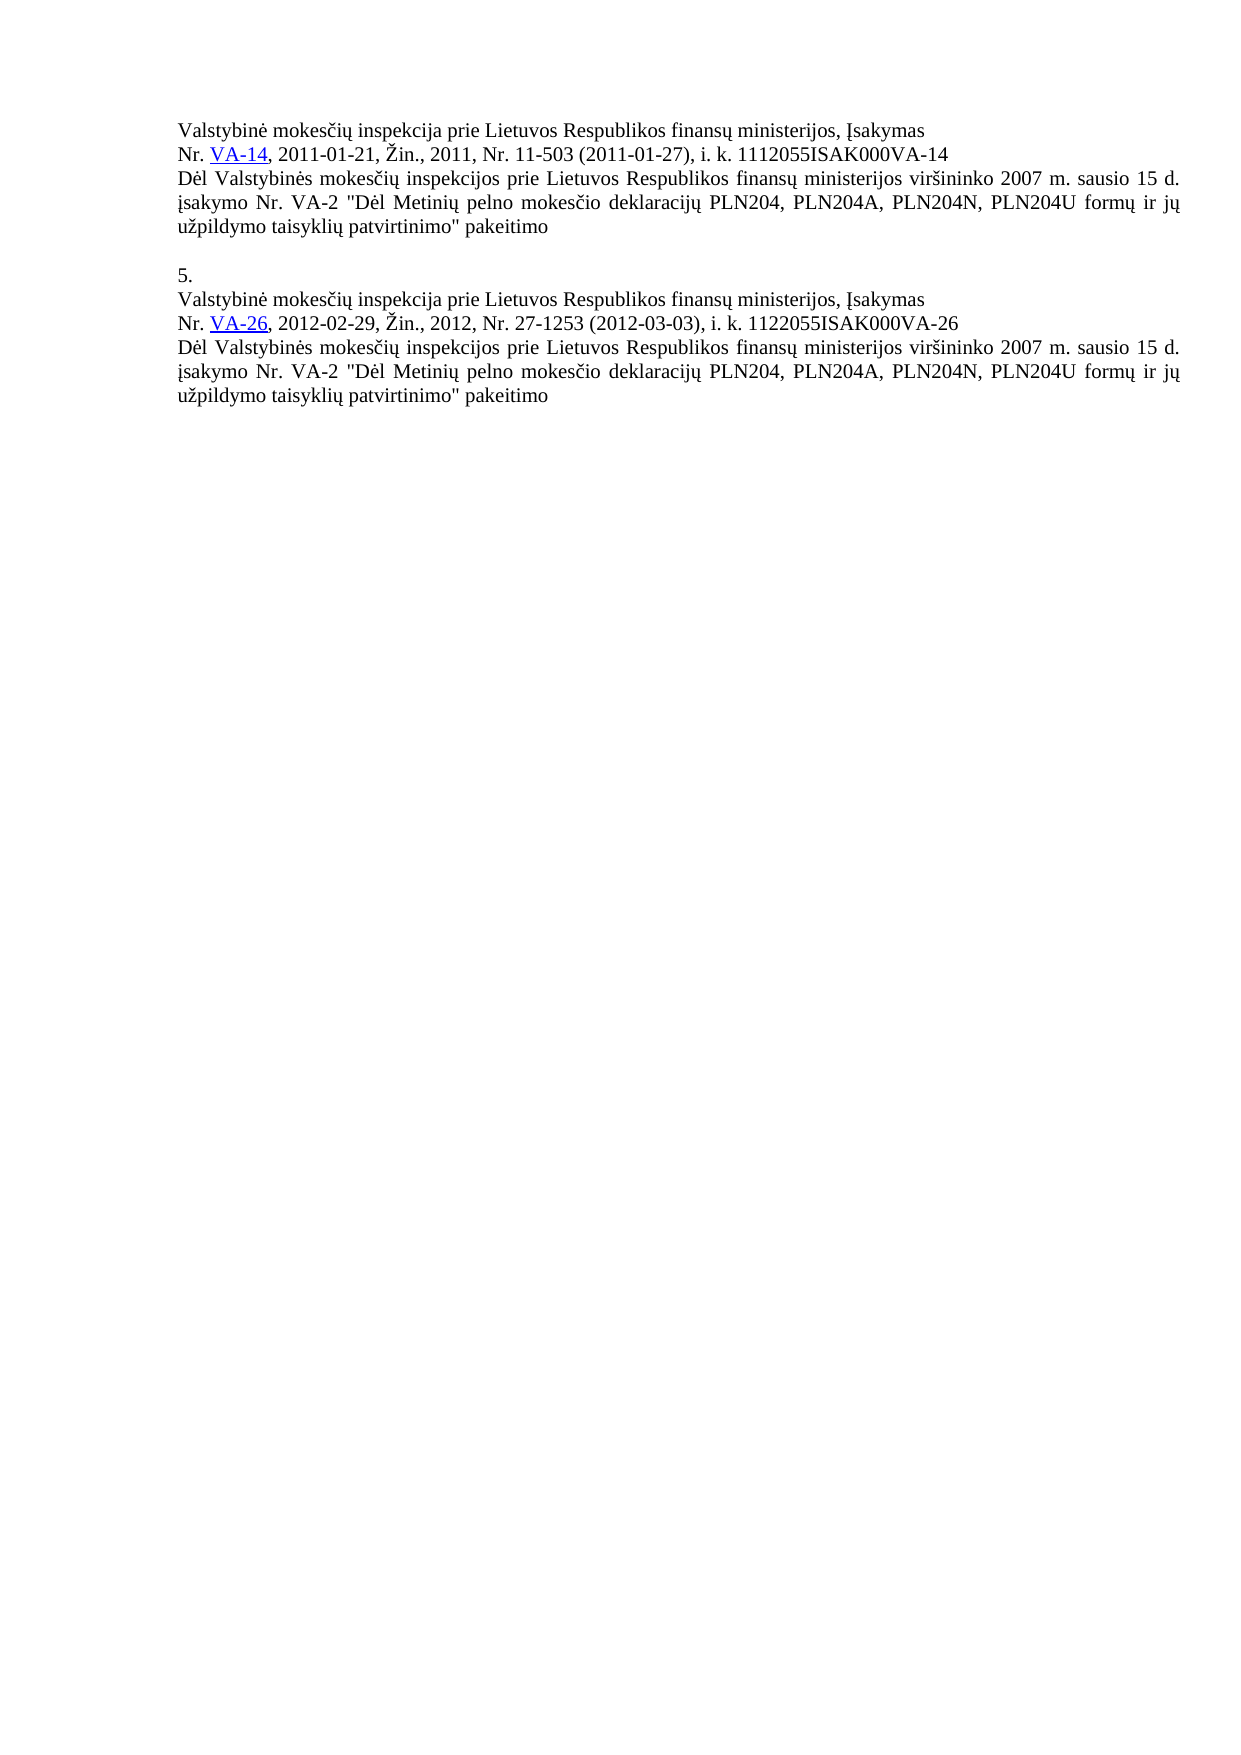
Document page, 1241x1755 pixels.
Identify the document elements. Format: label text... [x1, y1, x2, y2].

text 5. [177, 262, 1181, 287]
text Nr. VA-26, 2012-02-29, Žin., 2012, Nr. 27-1253 (2012-03-03), i. k. 1122055ISAK000VA-26 [177, 311, 1181, 335]
text Valstybinė mokesčių inspekcija prie Lietuvos Respublikos finansų ministerijos, Įsakymas [177, 287, 1181, 311]
text Valstybinė mokesčių inspekcija prie Lietuvos Respublikos finansų ministerijos, Įsakymas [177, 118, 1181, 142]
text Nr. VA-14, 2011-01-21, Žin., 2011, Nr. 11-503 (2011-01-27), i. k. 1112055ISAK000VA-14 [177, 142, 1181, 166]
text Dėl Valstybinės mokesčių inspekcijos prie Lietuvos Respublikos finansų ministerijos viršininko 2007 m. sausio 15 d. įsakymo Nr. VA-2 "Dėl Metinių pelno mokesčio deklaracijų PLN204, PLN204A, PLN204N, PLN204U formų ir jų užpildymo taisyklių patvirtinimo" pakeitimo [177, 335, 1181, 407]
text Dėl Valstybinės mokesčių inspekcijos prie Lietuvos Respublikos finansų ministerijos viršininko 2007 m. sausio 15 d. įsakymo Nr. VA-2 "Dėl Metinių pelno mokesčio deklaracijų PLN204, PLN204A, PLN204N, PLN204U formų ir jų užpildymo taisyklių patvirtinimo" pakeitimo [177, 166, 1181, 238]
